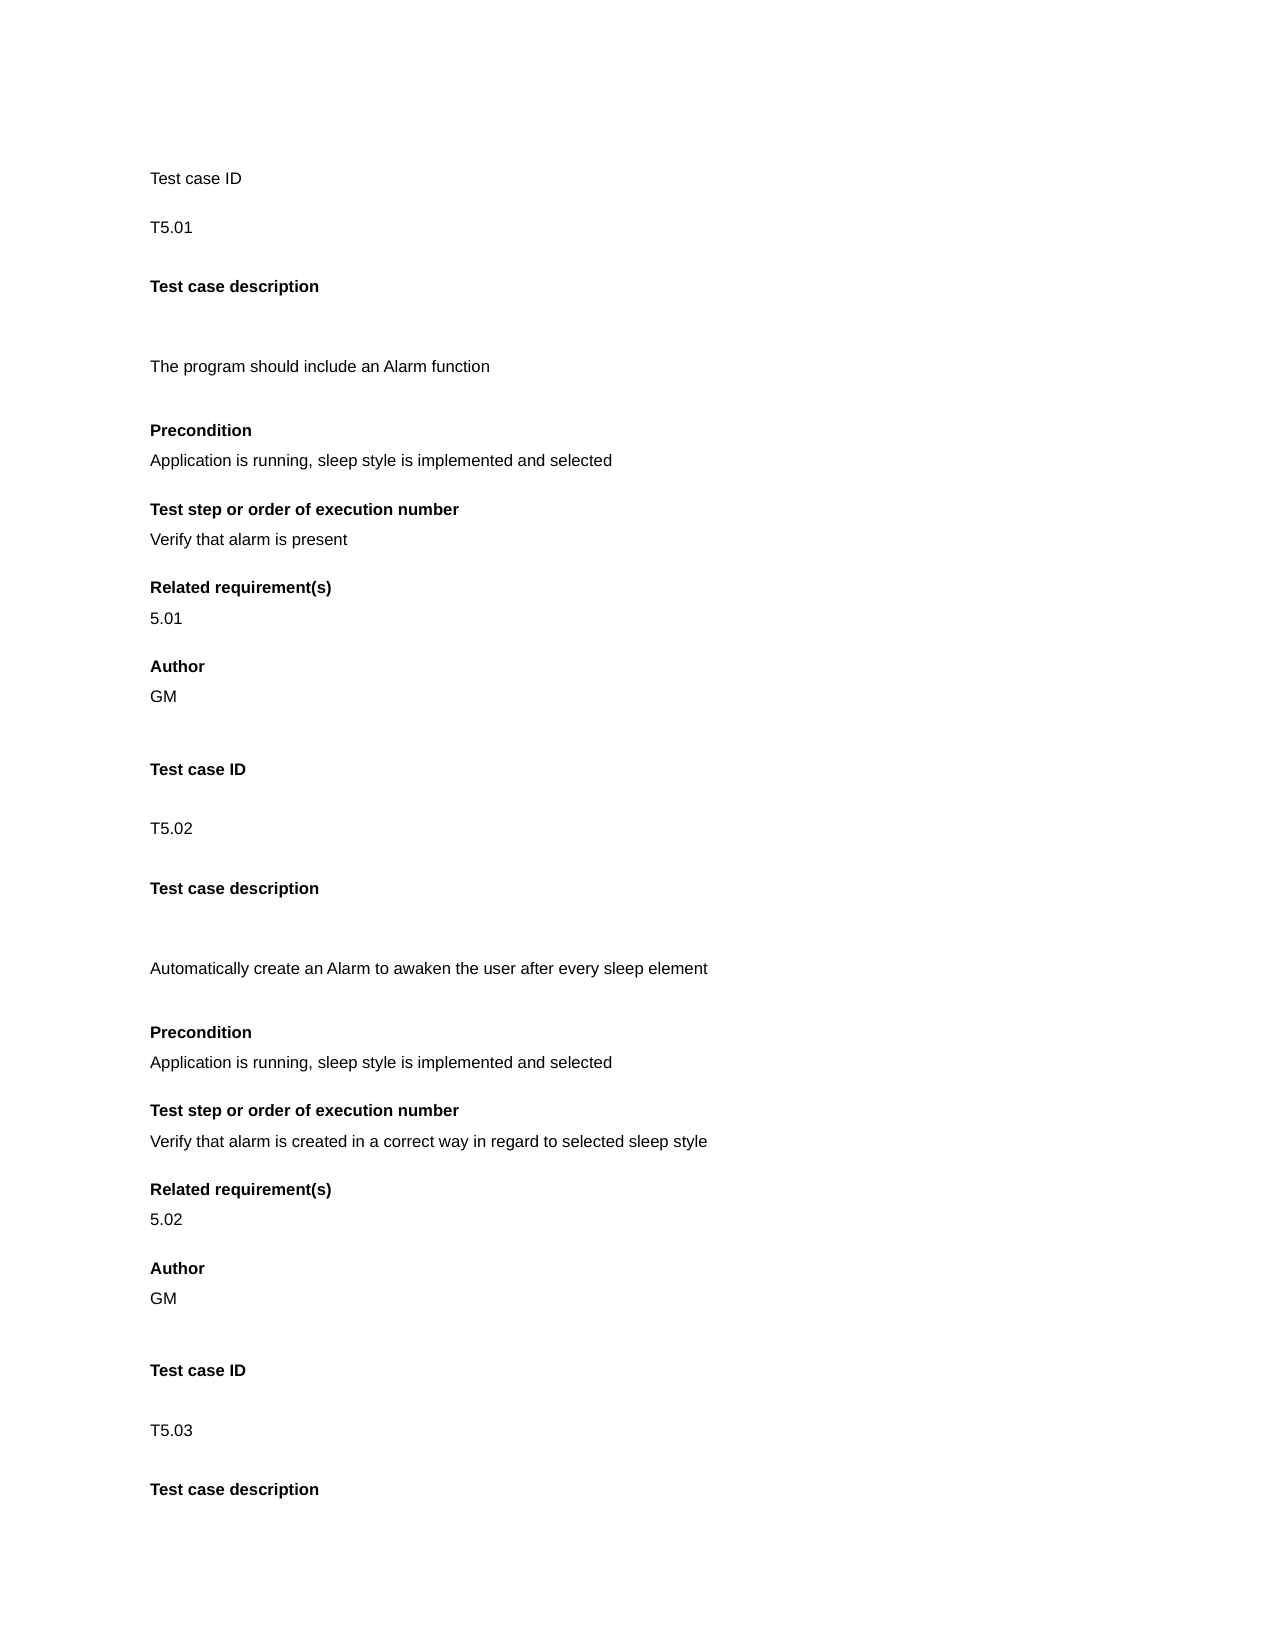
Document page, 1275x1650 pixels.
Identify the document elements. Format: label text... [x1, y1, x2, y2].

text Test case ID [150, 169, 1125, 188]
subtitle Automatically create an Alarm to awaken the user after every sleep element [150, 959, 1125, 978]
subtitle Test case description [150, 1480, 1125, 1499]
subtitle Precondition [150, 421, 1125, 440]
text Verify that alarm is created in a correct way in regard to selected sleep style [150, 1131, 1125, 1151]
subtitle T5.02 [150, 819, 1125, 838]
subtitle T5.01 [150, 217, 1125, 237]
subtitle Test case ID [150, 1361, 1125, 1380]
subtitle Author [150, 1258, 1125, 1278]
subtitle T5.03 [150, 1421, 1125, 1440]
text GM [150, 1289, 1125, 1332]
subtitle Precondition [150, 1022, 1125, 1042]
subtitle Test case description [150, 277, 1125, 296]
text GM [150, 687, 1125, 730]
subtitle Test case ID [150, 759, 1125, 779]
subtitle Test case description [150, 878, 1125, 898]
text 5.01 [150, 608, 1125, 628]
text Application is running, sleep style is implemented and selected [150, 1053, 1125, 1072]
subtitle Test step or order of execution number [150, 499, 1125, 519]
text Verify that alarm is present [150, 530, 1125, 549]
subtitle Related requirement(s) [150, 578, 1125, 597]
subtitle Author [150, 657, 1125, 676]
subtitle Related requirement(s) [150, 1180, 1125, 1199]
subtitle Test step or order of execution number [150, 1101, 1125, 1120]
text Application is running, sleep style is implemented and selected [150, 451, 1125, 470]
text 5.02 [150, 1210, 1125, 1229]
subtitle The program should include an Alarm function [150, 357, 1125, 376]
